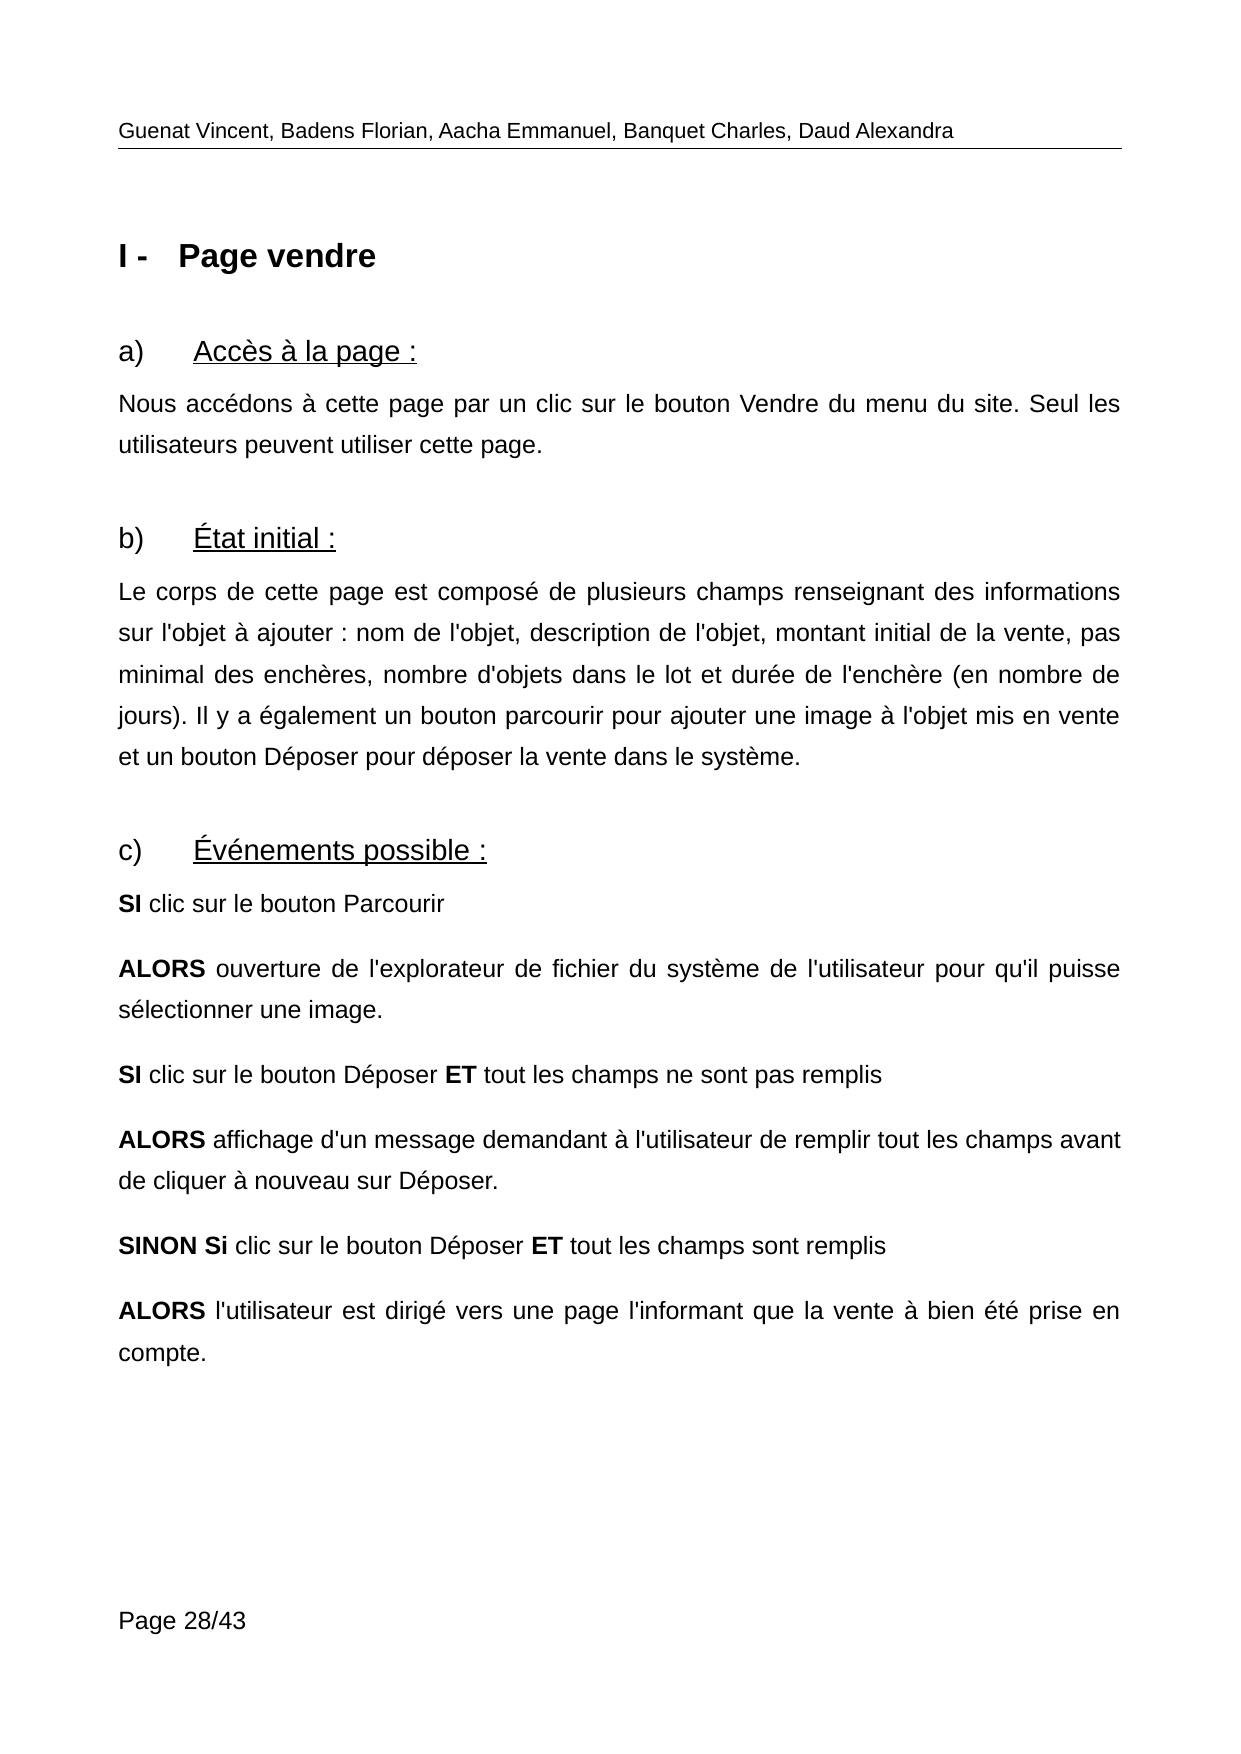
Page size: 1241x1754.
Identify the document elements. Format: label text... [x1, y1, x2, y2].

subtitle État initial : [118, 521, 1122, 555]
subtitle Page vendre [118, 236, 1122, 274]
text SI clic sur le bouton Déposer ET tout les champs ne sont pas remplis [118, 1050, 1122, 1092]
text ALORS l'utilisateur est dirigé vers une page l'informant que la vente à bien été prise en compte. [118, 1287, 1122, 1369]
text ALORS affichage d'un message demandant à l'utilisateur de remplir tout les champs avant de cliquer à nouveau sur Déposer. [118, 1115, 1122, 1198]
text ALORS ouverture de l'explorateur de fichier du système de l'utilisateur pour qu'il puisse sélectionner une image. [118, 944, 1122, 1027]
text SI clic sur le bouton Parcourir [118, 879, 1122, 920]
text Nous accédons à cette page par un clic sur le bouton Vendre du menu du site. Seul les utilisateurs peuvent utiliser cette page. [118, 379, 1122, 462]
subtitle Accès à la page : [118, 334, 1122, 367]
text Le corps de cette page est composé de plusieurs champs renseignant des informations sur l'objet à ajouter : nom de l'objet, description de l'objet, montant initial de la vente, pas minimal des enchères, nombre d'objets dans le lot et durée de l'enchère (en nombre de jours). Il y a également un bouton parcourir pour ajouter une image à l'objet mis en vente et un bouton Déposer pour déposer la vente dans le système. [118, 567, 1122, 774]
subtitle Événements possible : [118, 833, 1122, 867]
text SINON Si clic sur le bouton Déposer ET tout les champs sont remplis [118, 1222, 1122, 1263]
